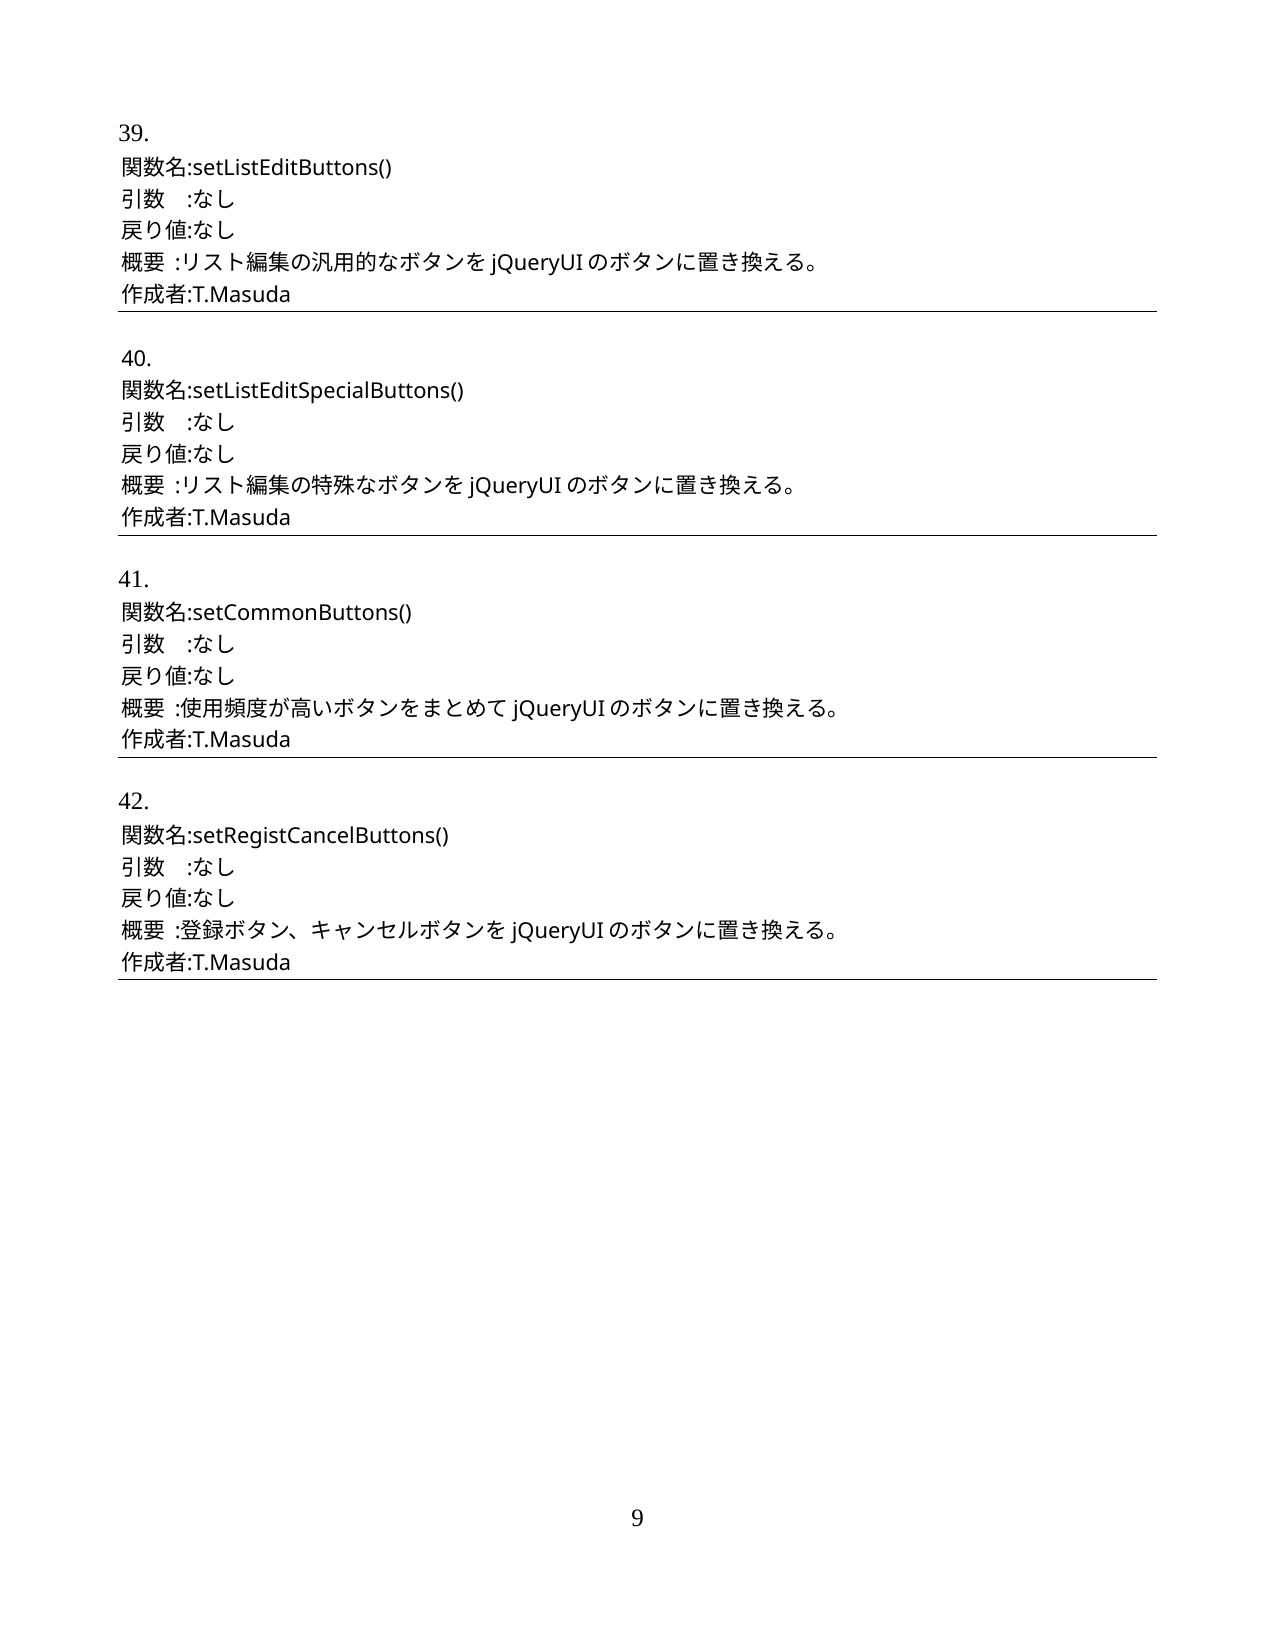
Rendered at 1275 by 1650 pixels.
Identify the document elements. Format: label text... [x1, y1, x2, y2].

text 戻り値:なし [118, 881, 1157, 913]
text 概要 :使用頻度が高いボタンをまとめてjQueryUIのボタンに置き換える。 [118, 691, 1157, 722]
text 作成者:T.Masuda [118, 277, 1157, 311]
text 41. [118, 564, 1157, 592]
text 関数名:setRegistCancelButtons() [118, 815, 1157, 849]
text 概要 :登録ボタン、キャンセルボタンをjQueryUIのボタンに置き換える。 [118, 913, 1157, 945]
text 40. [118, 340, 1157, 373]
text 42. [118, 786, 1157, 815]
text 引数 :なし [118, 182, 1157, 213]
text 概要 :リスト編集の汎用的なボタンをjQueryUIのボタンに置き換える。 [118, 245, 1157, 277]
text 関数名:setCommonButtons() [118, 592, 1157, 627]
text 概要 :リスト編集の特殊なボタンをjQueryUIのボタンに置き換える。 [118, 468, 1157, 500]
text 作成者:T.Masuda [118, 500, 1157, 535]
text 39. [118, 118, 1157, 147]
text 引数 :なし [118, 849, 1157, 881]
text 関数名:setListEditSpecialButtons() [118, 373, 1157, 405]
text 引数 :なし [118, 405, 1157, 437]
text 引数 :なし [118, 627, 1157, 659]
text 作成者:T.Masuda [118, 722, 1157, 757]
text 戻り値:なし [118, 437, 1157, 468]
text 戻り値:なし [118, 659, 1157, 691]
text 作成者:T.Masuda [118, 945, 1157, 979]
text 戻り値:なし [118, 213, 1157, 245]
text 関数名:setListEditButtons() [118, 147, 1157, 182]
